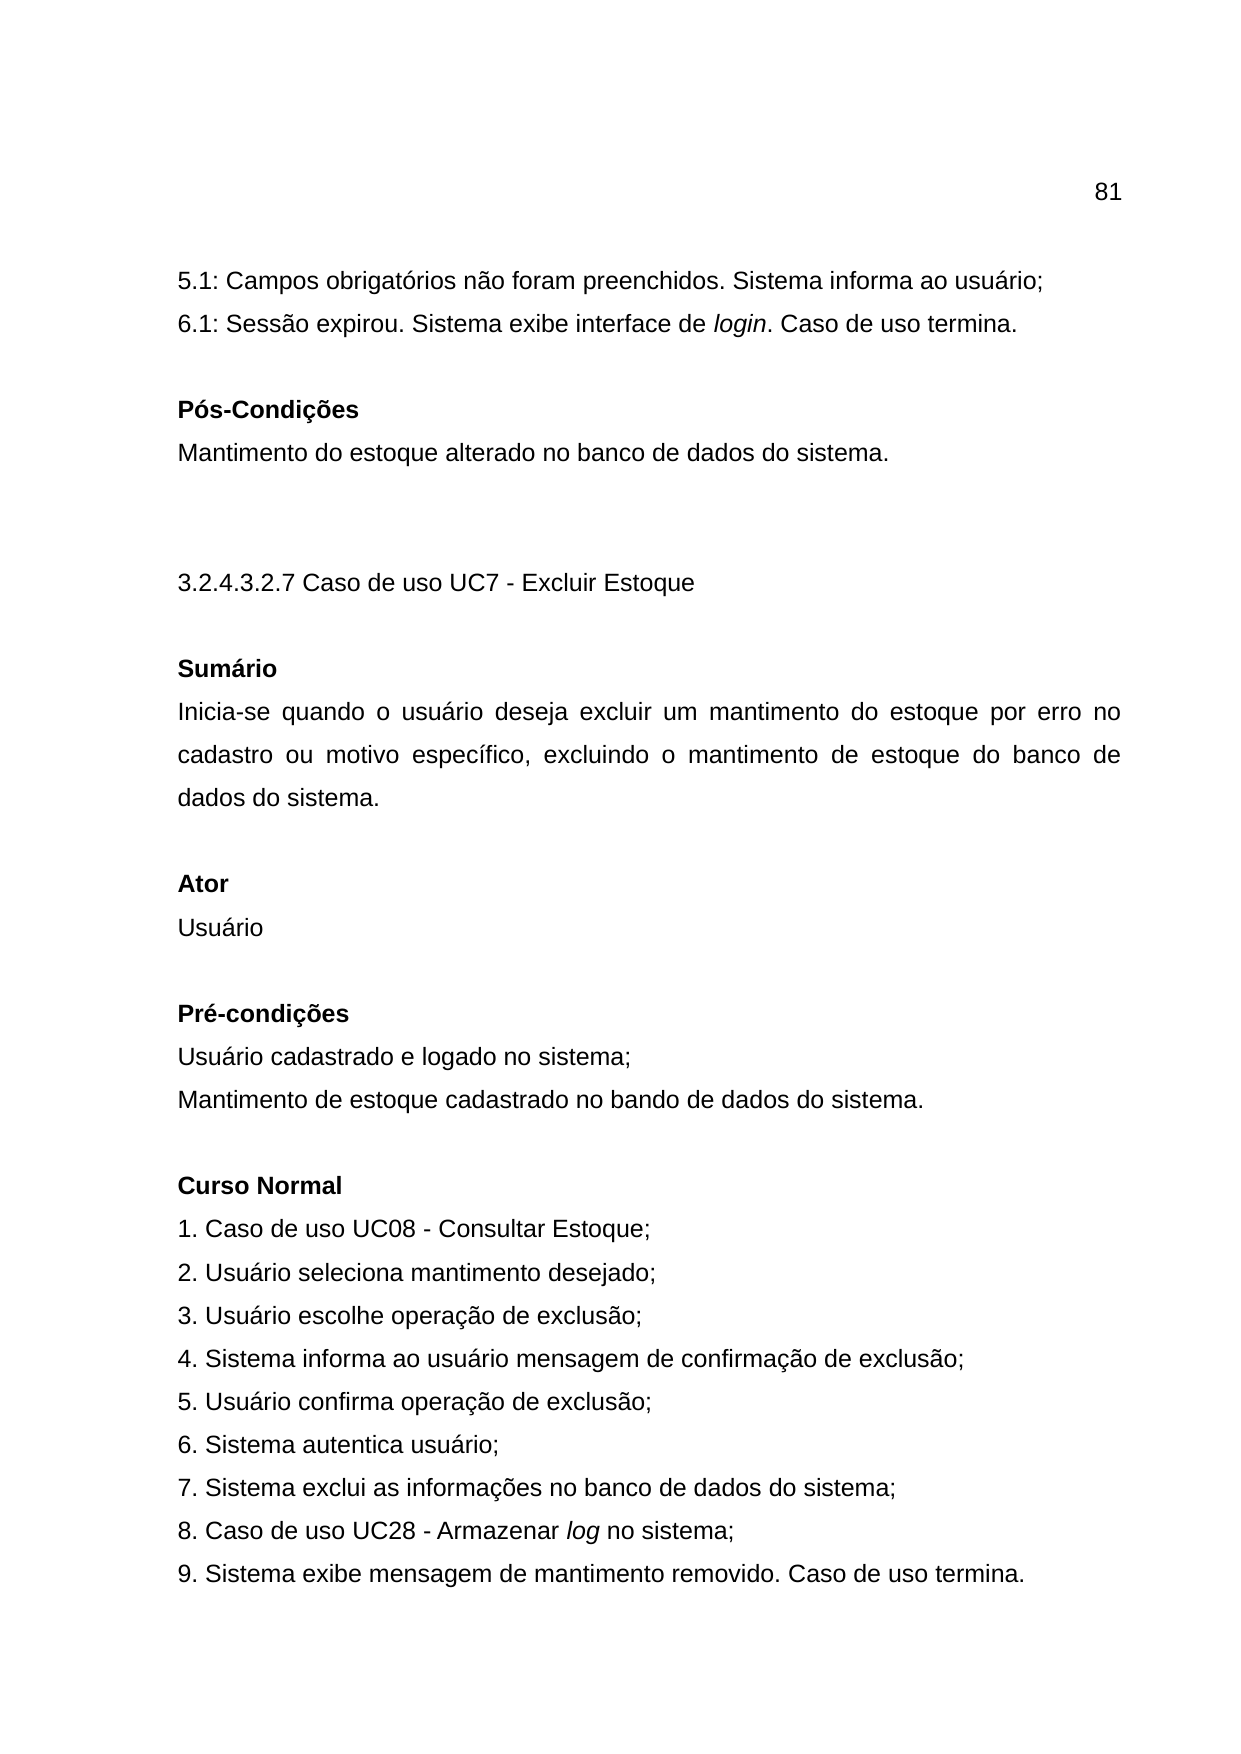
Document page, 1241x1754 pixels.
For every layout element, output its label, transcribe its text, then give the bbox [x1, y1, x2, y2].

text Inicia-se quando o usuário deseja excluir um mantimento do estoque por erro no cadastro ou motivo específico, excluindo o mantimento de estoque do banco de dados do sistema. [177, 697, 1122, 812]
text Pós-Condições [177, 395, 1122, 424]
text Usuário cadastrado e logado no sistema; [177, 1042, 1122, 1071]
text Curso Normal [177, 1171, 1122, 1200]
text Mantimento do estoque alterado no banco de dados do sistema. [177, 438, 1122, 467]
text 5. Usuário confirma operação de exclusão; [177, 1387, 1122, 1416]
text 5.1: Campos obrigatórios não foram preenchidos. Sistema informa ao usuário; [177, 266, 1122, 294]
text 6. Sistema autentica usuário; [177, 1430, 1122, 1459]
text 6.1: Sessão expirou. Sistema exibe interface de login. Caso de uso termina. [177, 309, 1122, 338]
text 2. Usuário seleciona mantimento desejado; [177, 1258, 1122, 1286]
text Mantimento de estoque cadastrado no bando de dados do sistema. [177, 1085, 1122, 1114]
text 7. Sistema exclui as informações no banco de dados do sistema; [177, 1473, 1122, 1502]
text 1. Caso de uso UC08 - Consultar Estoque; [177, 1214, 1122, 1243]
text Ator [177, 869, 1122, 898]
text 3.2.4.3.2.7 Caso de uso UC7 - Excluir Estoque [177, 568, 1122, 596]
text Sumário [177, 654, 1122, 683]
text 9. Sistema exibe mensagem de mantimento removido. Caso de uso termina. [177, 1559, 1122, 1588]
text 8. Caso de uso UC28 - Armazenar log no sistema; [177, 1516, 1122, 1545]
text Usuário [177, 913, 1122, 941]
text 3. Usuário escolhe operação de exclusão; [177, 1301, 1122, 1329]
text Pré-condições [177, 999, 1122, 1028]
text 4. Sistema informa ao usuário mensagem de confirmação de exclusão; [177, 1344, 1122, 1373]
